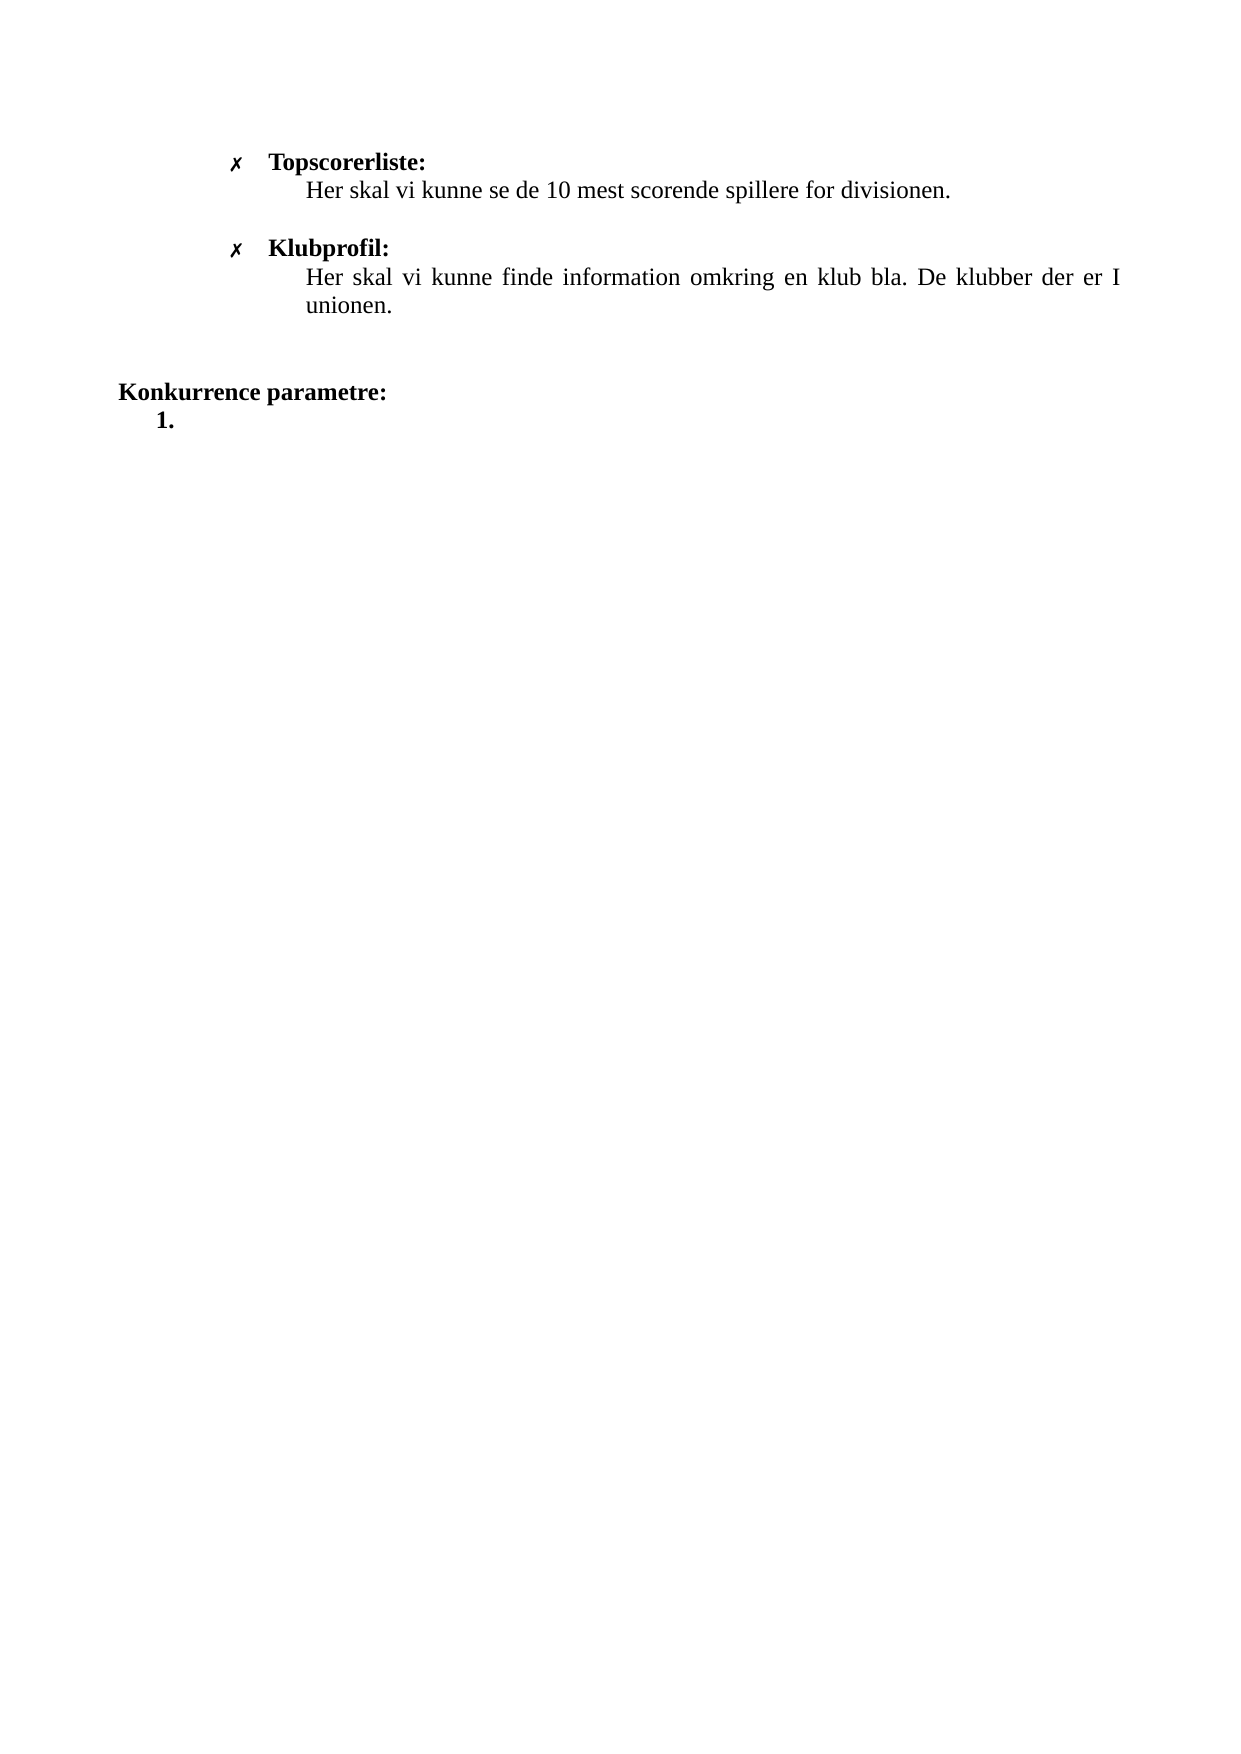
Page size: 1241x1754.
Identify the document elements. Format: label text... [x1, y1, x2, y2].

list Klubprofil: [231, 233, 1122, 262]
list Her skal vi kunne finde information omkring en klub bla. De klubber der er I unionen. [268, 262, 1122, 319]
list Her skal vi kunne se de 10 mest scorende spillere for divisionen. [268, 176, 1122, 204]
text Konkurrence parametre: [118, 377, 1122, 406]
list Topscorerliste: [231, 147, 1122, 176]
